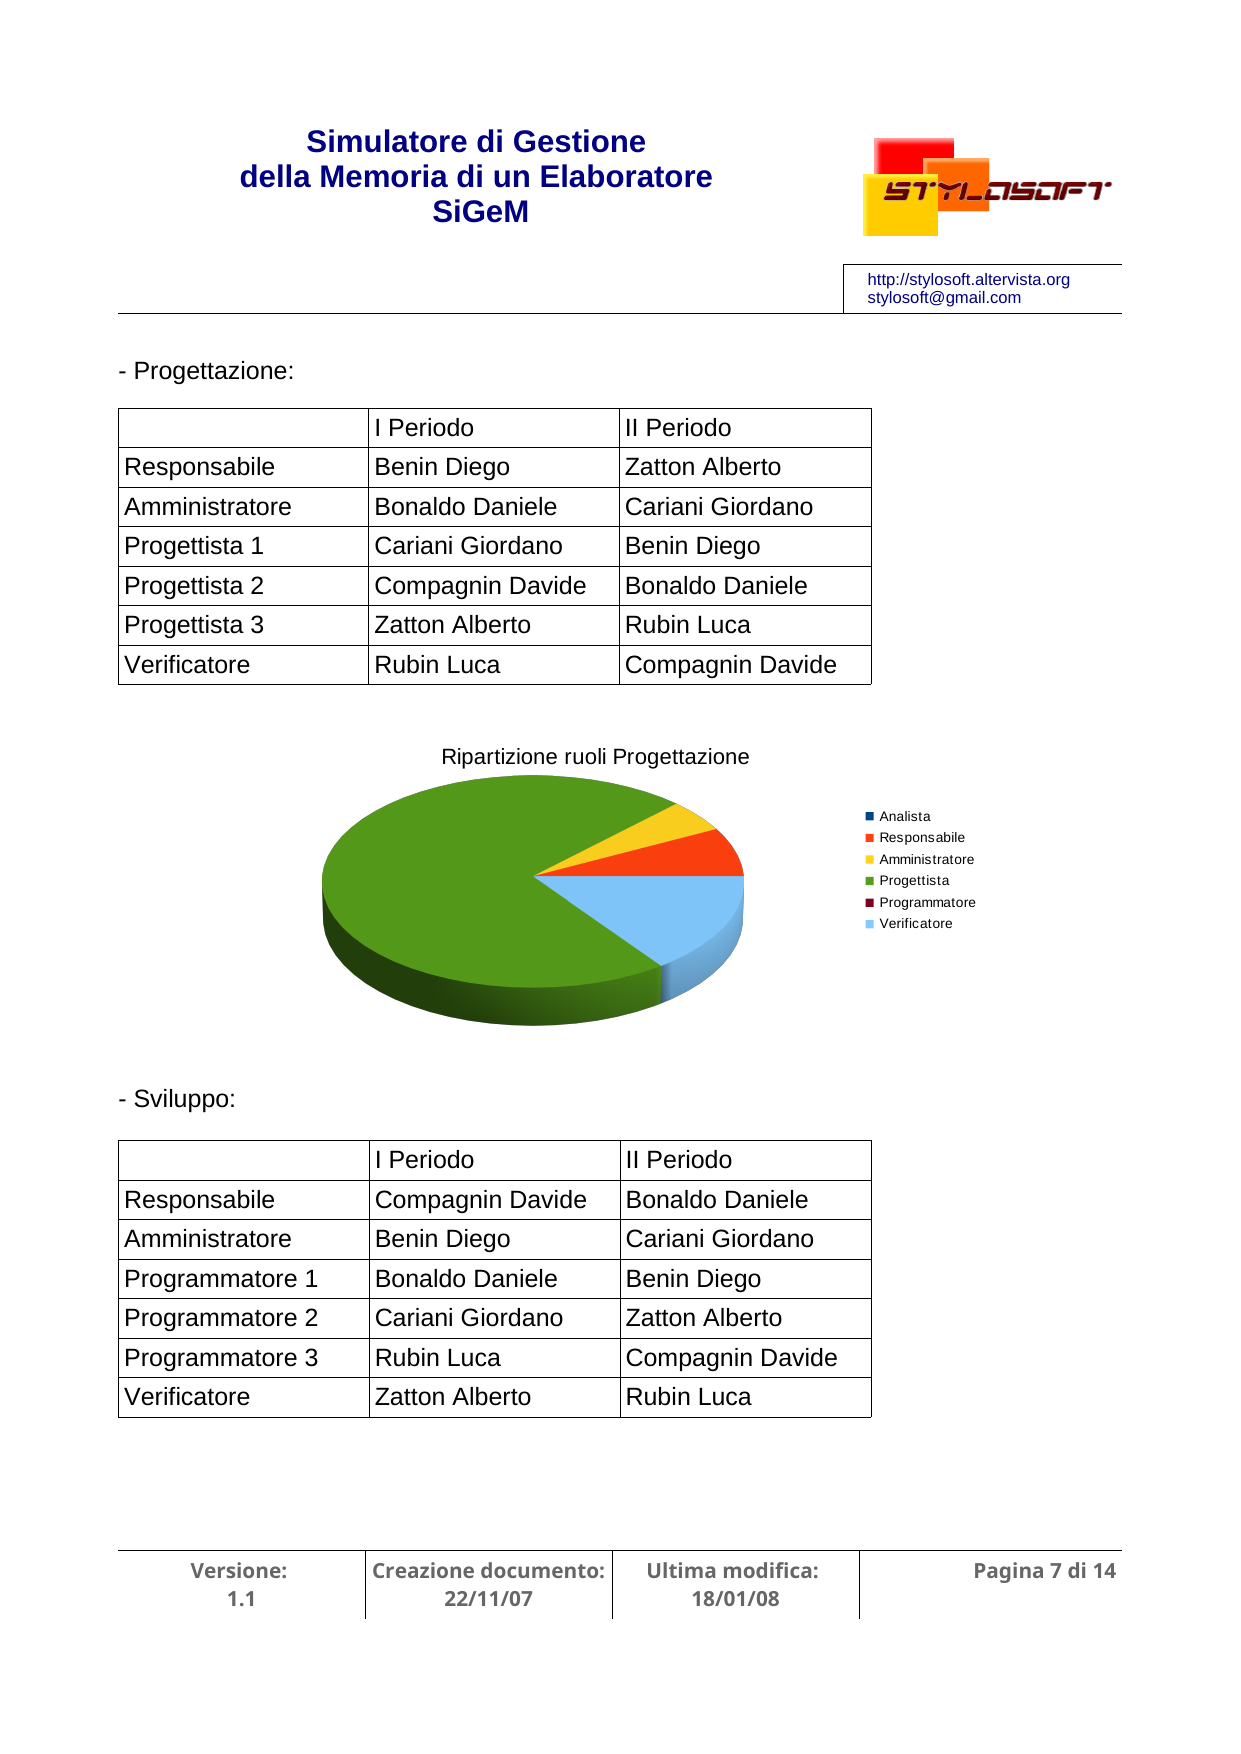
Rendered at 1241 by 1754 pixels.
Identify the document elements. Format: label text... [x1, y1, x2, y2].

table_cell Progettista 1 [119, 527, 368, 566]
table_header I Periodo [369, 409, 619, 447]
table_cell Bonaldo Daniele [620, 567, 871, 605]
table_cell Rubin Luca [369, 646, 619, 684]
table_cell Programmatore 1 [119, 1260, 369, 1298]
text - Sviluppo: [118, 1084, 1122, 1140]
table_cell Rubin Luca [620, 606, 871, 644]
table_cell Progettista 2 [119, 567, 368, 605]
table_cell Responsabile [119, 1181, 369, 1219]
table_cell Responsabile [119, 448, 368, 487]
text - Progettazione: [118, 357, 1122, 384]
table_header II Periodo [620, 409, 871, 447]
table_cell Zatton Alberto [621, 1299, 871, 1338]
table_cell Verificatore [119, 1378, 369, 1417]
table_cell Progettista 3 [119, 606, 368, 644]
table_cell Benin Diego [370, 1220, 620, 1259]
table_cell Verificatore [119, 646, 368, 684]
table_cell Benin Diego [620, 527, 871, 566]
table_header I Periodo [370, 1141, 620, 1180]
table_cell Bonaldo Daniele [621, 1181, 871, 1219]
table_cell Cariani Giordano [620, 488, 871, 526]
table_cell Compagnin Davide [369, 567, 619, 605]
table_cell Cariani Giordano [369, 527, 619, 566]
table_cell Zatton Alberto [620, 448, 871, 487]
table_cell Benin Diego [621, 1260, 871, 1298]
table_cell Bonaldo Daniele [370, 1260, 620, 1298]
table_cell Rubin Luca [370, 1339, 620, 1377]
table_cell Bonaldo Daniele [369, 488, 619, 526]
table_cell Cariani Giordano [370, 1299, 620, 1338]
table_cell Zatton Alberto [370, 1378, 620, 1417]
table_cell Compagnin Davide [370, 1181, 620, 1219]
table_cell Compagnin Davide [620, 646, 871, 684]
table_cell Amministratore [119, 488, 368, 526]
table_header [119, 409, 368, 447]
table_cell Zatton Alberto [369, 606, 619, 644]
table_cell Benin Diego [369, 448, 619, 487]
table_cell Amministratore [119, 1220, 369, 1259]
table_cell Programmatore 3 [119, 1339, 369, 1377]
table_cell Cariani Giordano [621, 1220, 871, 1259]
table_cell Compagnin Davide [621, 1339, 871, 1377]
table_header II Periodo [621, 1141, 871, 1180]
table_cell Rubin Luca [621, 1378, 871, 1417]
table_cell Programmatore 2 [119, 1299, 369, 1338]
table_header [119, 1141, 369, 1180]
picture [848, 123, 1117, 247]
